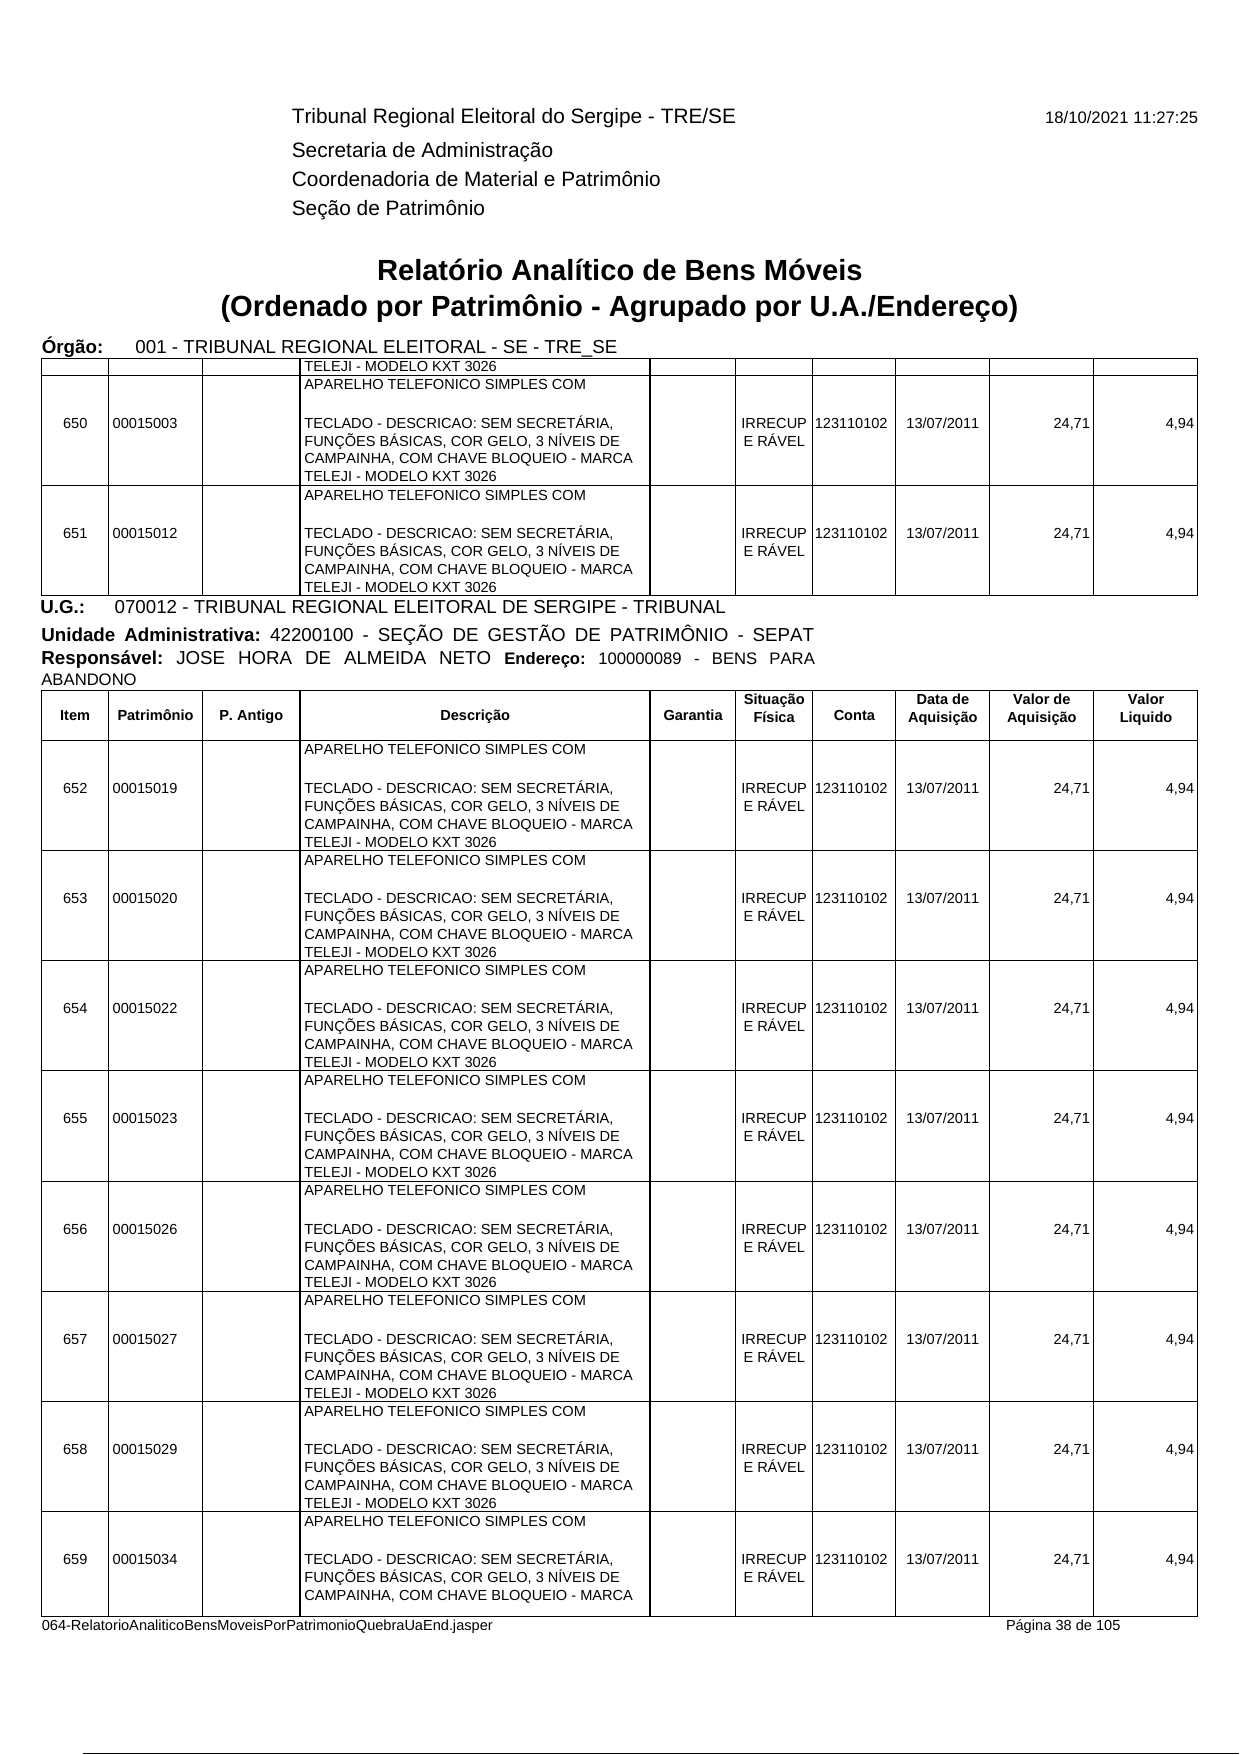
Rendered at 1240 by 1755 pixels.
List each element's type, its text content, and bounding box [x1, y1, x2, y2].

table_cell [42, 851, 108, 889]
table_cell [896, 486, 989, 524]
table_cell [990, 1402, 1093, 1441]
table_cell 24,71 [990, 779, 1093, 850]
table_cell IRRECUPE RÁVEL [736, 779, 812, 850]
table_header Valor Liquido [1094, 691, 1197, 740]
table_cell [813, 1292, 895, 1330]
table_cell 00015023 [109, 1110, 202, 1181]
table_cell [651, 1512, 735, 1551]
table_cell [990, 1071, 1093, 1110]
table_cell [1094, 1182, 1197, 1220]
table_cell [1094, 376, 1197, 414]
table_cell [1094, 851, 1197, 889]
table_cell [736, 741, 812, 779]
table_cell [109, 1071, 202, 1110]
table_cell [109, 1182, 202, 1220]
table_cell [736, 359, 812, 375]
table_cell [203, 1330, 299, 1401]
table_cell [651, 1402, 735, 1441]
table_cell [203, 890, 299, 960]
table_cell 659 [42, 1551, 108, 1616]
table_cell [42, 741, 108, 779]
table_cell [896, 1402, 989, 1441]
table_cell [1094, 486, 1197, 524]
table_cell 657 [42, 1330, 108, 1401]
table_cell 651 [42, 524, 108, 595]
table_cell [896, 376, 989, 414]
table_cell [813, 961, 895, 1000]
table_cell APARELHO TELEFONICO SIMPLES COM [301, 961, 649, 1000]
table_cell 13/07/2011 [896, 1110, 989, 1181]
table_cell IRRECUPE RÁVEL [736, 890, 812, 960]
table_cell [651, 486, 735, 524]
table_cell [651, 1000, 735, 1070]
table_cell 00015022 [109, 1000, 202, 1070]
table_cell [109, 741, 202, 779]
table_cell APARELHO TELEFONICO SIMPLES COM [301, 486, 649, 524]
table_cell APARELHO TELEFONICO SIMPLES COM [301, 1292, 649, 1330]
table_cell 00015019 [109, 779, 202, 850]
table_cell [109, 851, 202, 889]
table_cell 123110102 [813, 1330, 895, 1401]
table_cell 00015012 [109, 524, 202, 595]
table_cell 13/07/2011 [896, 779, 989, 850]
table_cell [990, 376, 1093, 414]
table_cell [203, 1551, 299, 1616]
text U.G.: 070012 - TRIBUNAL REGIONAL ELEITORAL DE SERGIPE - TRIBUNAL [40, 596, 1089, 618]
table_cell [990, 1292, 1093, 1330]
table_cell APARELHO TELEFONICO SIMPLES COM [301, 376, 649, 414]
table_cell 13/07/2011 [896, 1551, 989, 1616]
table_cell 4,94 [1094, 1220, 1197, 1291]
table_cell 655 [42, 1110, 108, 1181]
table_cell [736, 486, 812, 524]
table_cell [736, 1402, 812, 1441]
table_cell [990, 1182, 1093, 1220]
table_cell 4,94 [1094, 1441, 1197, 1511]
table_cell [651, 961, 735, 1000]
table_cell TECLADO - DESCRICAO: SEM SECRETÁRIA, FUNÇÕES BÁSICAS, COR GELO, 3 NÍVEIS DE CAMPAINHA, COM CHAVE BLOQUEIO - MARCA TELEJI - MODELO KXT 3026 [301, 524, 649, 595]
table_cell TECLADO - DESCRICAO: SEM SECRETÁRIA, FUNÇÕES BÁSICAS, COR GELO, 3 NÍVEIS DE CAMPAINHA, COM CHAVE BLOQUEIO - MARCA TELEJI - MODELO KXT 3026 [301, 414, 649, 485]
table_cell 13/07/2011 [896, 1000, 989, 1070]
table_cell IRRECUPE RÁVEL [736, 1551, 812, 1616]
table_cell [109, 961, 202, 1000]
table_cell [109, 1292, 202, 1330]
table_cell [651, 1182, 735, 1220]
table_cell APARELHO TELEFONICO SIMPLES COM [301, 1512, 649, 1551]
table_cell [651, 1220, 735, 1291]
table_cell 4,94 [1094, 524, 1197, 595]
table_cell TECLADO - DESCRICAO: SEM SECRETÁRIA, FUNÇÕES BÁSICAS, COR GELO, 3 NÍVEIS DE CAMPAINHA, COM CHAVE BLOQUEIO - MARCA [301, 1551, 649, 1616]
table_cell [109, 359, 202, 375]
table_cell IRRECUPE RÁVEL [736, 1330, 812, 1401]
table_header Conta [813, 691, 895, 740]
table_cell [42, 376, 108, 414]
table_cell [109, 376, 202, 414]
table_cell [896, 359, 989, 375]
table_cell TECLADO - DESCRICAO: SEM SECRETÁRIA, FUNÇÕES BÁSICAS, COR GELO, 3 NÍVEIS DE CAMPAINHA, COM CHAVE BLOQUEIO - MARCA TELEJI - MODELO KXT 3026 [301, 1000, 649, 1070]
table_cell [990, 741, 1093, 779]
table_cell [42, 1512, 108, 1551]
table_cell [651, 851, 735, 889]
table_cell [109, 1402, 202, 1441]
table_cell IRRECUPE RÁVEL [736, 1441, 812, 1511]
table_cell TELEJI - MODELO KXT 3026 [301, 359, 649, 375]
table_cell [42, 1071, 108, 1110]
table_cell 13/07/2011 [896, 1330, 989, 1401]
table_cell APARELHO TELEFONICO SIMPLES COM [301, 741, 649, 779]
table_cell 24,71 [990, 1551, 1093, 1616]
table_cell 13/07/2011 [896, 1441, 989, 1511]
table_cell IRRECUPE RÁVEL [736, 524, 812, 595]
table_cell 00015034 [109, 1551, 202, 1616]
table_cell [736, 961, 812, 1000]
table_cell [896, 1512, 989, 1551]
table_cell [896, 741, 989, 779]
table_cell [736, 1071, 812, 1110]
table_cell [651, 741, 735, 779]
table_cell 13/07/2011 [896, 414, 989, 485]
table_cell 4,94 [1094, 890, 1197, 960]
table_cell [651, 779, 735, 850]
table_cell [42, 1292, 108, 1330]
table_cell 650 [42, 414, 108, 485]
table_cell APARELHO TELEFONICO SIMPLES COM [301, 1071, 649, 1110]
table_cell [203, 359, 299, 375]
table_cell [813, 1071, 895, 1110]
table_cell 13/07/2011 [896, 524, 989, 595]
table_cell 24,71 [990, 1220, 1093, 1291]
table_cell [813, 851, 895, 889]
table_cell [651, 1551, 735, 1616]
table_header P. Antigo [203, 691, 299, 740]
table_cell [651, 1292, 735, 1330]
table_cell [203, 1441, 299, 1511]
table_cell 123110102 [813, 1441, 895, 1511]
table_header Garantia [651, 691, 735, 740]
table_cell 123110102 [813, 414, 895, 485]
table_cell 4,94 [1094, 779, 1197, 850]
table_cell [651, 359, 735, 375]
table_cell 13/07/2011 [896, 1220, 989, 1291]
table_cell IRRECUPE RÁVEL [736, 1110, 812, 1181]
table_cell 24,71 [990, 414, 1093, 485]
table_cell 123110102 [813, 524, 895, 595]
table_cell [813, 376, 895, 414]
table_cell [1094, 961, 1197, 1000]
table_cell [203, 741, 299, 779]
table_cell [1094, 1402, 1197, 1441]
table_cell [1094, 741, 1197, 779]
table_cell [651, 1441, 735, 1511]
table_cell [1094, 359, 1197, 375]
table_cell [1094, 1292, 1197, 1330]
table_cell 00015003 [109, 414, 202, 485]
table_cell 652 [42, 779, 108, 850]
table_cell [736, 376, 812, 414]
table_cell [990, 1512, 1093, 1551]
table_cell [42, 1402, 108, 1441]
table_cell 123110102 [813, 1220, 895, 1291]
table_cell [109, 1512, 202, 1551]
table_cell [1094, 1512, 1197, 1551]
table_cell [203, 961, 299, 1000]
table_cell 123110102 [813, 779, 895, 850]
table_cell [203, 1220, 299, 1291]
table_cell [896, 961, 989, 1000]
table_cell [813, 1402, 895, 1441]
table_cell [990, 486, 1093, 524]
table_cell [42, 486, 108, 524]
table_cell 123110102 [813, 1110, 895, 1181]
table_cell [203, 779, 299, 850]
table_cell APARELHO TELEFONICO SIMPLES COM [301, 851, 649, 889]
table_cell 13/07/2011 [896, 890, 989, 960]
table_cell [736, 851, 812, 889]
table_cell 4,94 [1094, 1000, 1197, 1070]
table_cell [813, 1182, 895, 1220]
table_cell [736, 1292, 812, 1330]
table_cell [813, 741, 895, 779]
table_cell [651, 890, 735, 960]
table_header Item [42, 691, 108, 740]
table_header Patrimônio [109, 691, 202, 740]
table_cell [203, 376, 299, 414]
table_cell 00015029 [109, 1441, 202, 1511]
table_cell [203, 1071, 299, 1110]
table_cell [896, 1071, 989, 1110]
table_cell [990, 851, 1093, 889]
table_cell [651, 376, 735, 414]
table_cell TECLADO - DESCRICAO: SEM SECRETÁRIA, FUNÇÕES BÁSICAS, COR GELO, 3 NÍVEIS DE CAMPAINHA, COM CHAVE BLOQUEIO - MARCA TELEJI - MODELO KXT 3026 [301, 1330, 649, 1401]
table_cell 00015020 [109, 890, 202, 960]
table_cell TECLADO - DESCRICAO: SEM SECRETÁRIA, FUNÇÕES BÁSICAS, COR GELO, 3 NÍVEIS DE CAMPAINHA, COM CHAVE BLOQUEIO - MARCA TELEJI - MODELO KXT 3026 [301, 1220, 649, 1291]
table_cell 00015026 [109, 1220, 202, 1291]
table_cell [736, 1182, 812, 1220]
table_cell [896, 1182, 989, 1220]
table_cell 4,94 [1094, 1551, 1197, 1616]
table_cell 123110102 [813, 1551, 895, 1616]
table_header Valor de Aquisição [990, 691, 1093, 740]
table_cell [203, 1512, 299, 1551]
table_cell 24,71 [990, 1110, 1093, 1181]
table_cell [42, 961, 108, 1000]
text Unidade Administrativa: 42200100 - SEÇÃO DE GESTÃO DE PATRIMÔNIO - SEPAT Responsável: JOSE HORA DE ALMEIDA NETO Endereço: 100000089 - BENS PARA ABANDONO [41, 623, 815, 688]
table_cell [651, 1071, 735, 1110]
table_cell [736, 1512, 812, 1551]
table_cell [813, 1512, 895, 1551]
table_cell [990, 359, 1093, 375]
table_cell [813, 486, 895, 524]
table_cell TECLADO - DESCRICAO: SEM SECRETÁRIA, FUNÇÕES BÁSICAS, COR GELO, 3 NÍVEIS DE CAMPAINHA, COM CHAVE BLOQUEIO - MARCA TELEJI - MODELO KXT 3026 [301, 1110, 649, 1181]
table_cell [896, 851, 989, 889]
table_cell [651, 1330, 735, 1401]
table_cell 654 [42, 1000, 108, 1070]
table_cell 24,71 [990, 890, 1093, 960]
table_cell [651, 524, 735, 595]
table_cell 24,71 [990, 524, 1093, 595]
table_cell [203, 1292, 299, 1330]
table_cell [203, 1402, 299, 1441]
table_cell 00015027 [109, 1330, 202, 1401]
table_cell 123110102 [813, 1000, 895, 1070]
table_cell 24,71 [990, 1330, 1093, 1401]
table_cell 123110102 [813, 890, 895, 960]
table_cell [203, 524, 299, 595]
table_cell [813, 359, 895, 375]
table_cell 4,94 [1094, 1330, 1197, 1401]
table_cell [1094, 1071, 1197, 1110]
table_cell 24,71 [990, 1441, 1093, 1511]
table_cell IRRECUPE RÁVEL [736, 1220, 812, 1291]
table_cell 4,94 [1094, 414, 1197, 485]
table_cell TECLADO - DESCRICAO: SEM SECRETÁRIA, FUNÇÕES BÁSICAS, COR GELO, 3 NÍVEIS DE CAMPAINHA, COM CHAVE BLOQUEIO - MARCA TELEJI - MODELO KXT 3026 [301, 1441, 649, 1511]
table_cell [109, 486, 202, 524]
table_cell [651, 1110, 735, 1181]
table_cell TECLADO - DESCRICAO: SEM SECRETÁRIA, FUNÇÕES BÁSICAS, COR GELO, 3 NÍVEIS DE CAMPAINHA, COM CHAVE BLOQUEIO - MARCA TELEJI - MODELO KXT 3026 [301, 890, 649, 960]
table_cell IRRECUPE RÁVEL [736, 414, 812, 485]
table_cell [203, 1110, 299, 1181]
table_cell [203, 851, 299, 889]
table_header Situação Física [736, 691, 812, 740]
table_cell 658 [42, 1441, 108, 1511]
table_cell APARELHO TELEFONICO SIMPLES COM [301, 1402, 649, 1441]
table_cell [42, 359, 108, 375]
table_cell [203, 414, 299, 485]
table_header Descrição [301, 691, 649, 740]
table_cell 4,94 [1094, 1110, 1197, 1181]
table_cell [990, 961, 1093, 1000]
table_cell APARELHO TELEFONICO SIMPLES COM [301, 1182, 649, 1220]
table_cell TECLADO - DESCRICAO: SEM SECRETÁRIA, FUNÇÕES BÁSICAS, COR GELO, 3 NÍVEIS DE CAMPAINHA, COM CHAVE BLOQUEIO - MARCA TELEJI - MODELO KXT 3026 [301, 779, 649, 850]
table_header Data de Aquisição [896, 691, 989, 740]
table_cell 656 [42, 1220, 108, 1291]
table_cell [203, 1000, 299, 1070]
table_cell [896, 1292, 989, 1330]
table_cell 653 [42, 890, 108, 960]
table_cell [42, 1182, 108, 1220]
table_cell 24,71 [990, 1000, 1093, 1070]
table_cell [651, 414, 735, 485]
table_cell [203, 486, 299, 524]
table_cell [203, 1182, 299, 1220]
table_cell IRRECUPE RÁVEL [736, 1000, 812, 1070]
